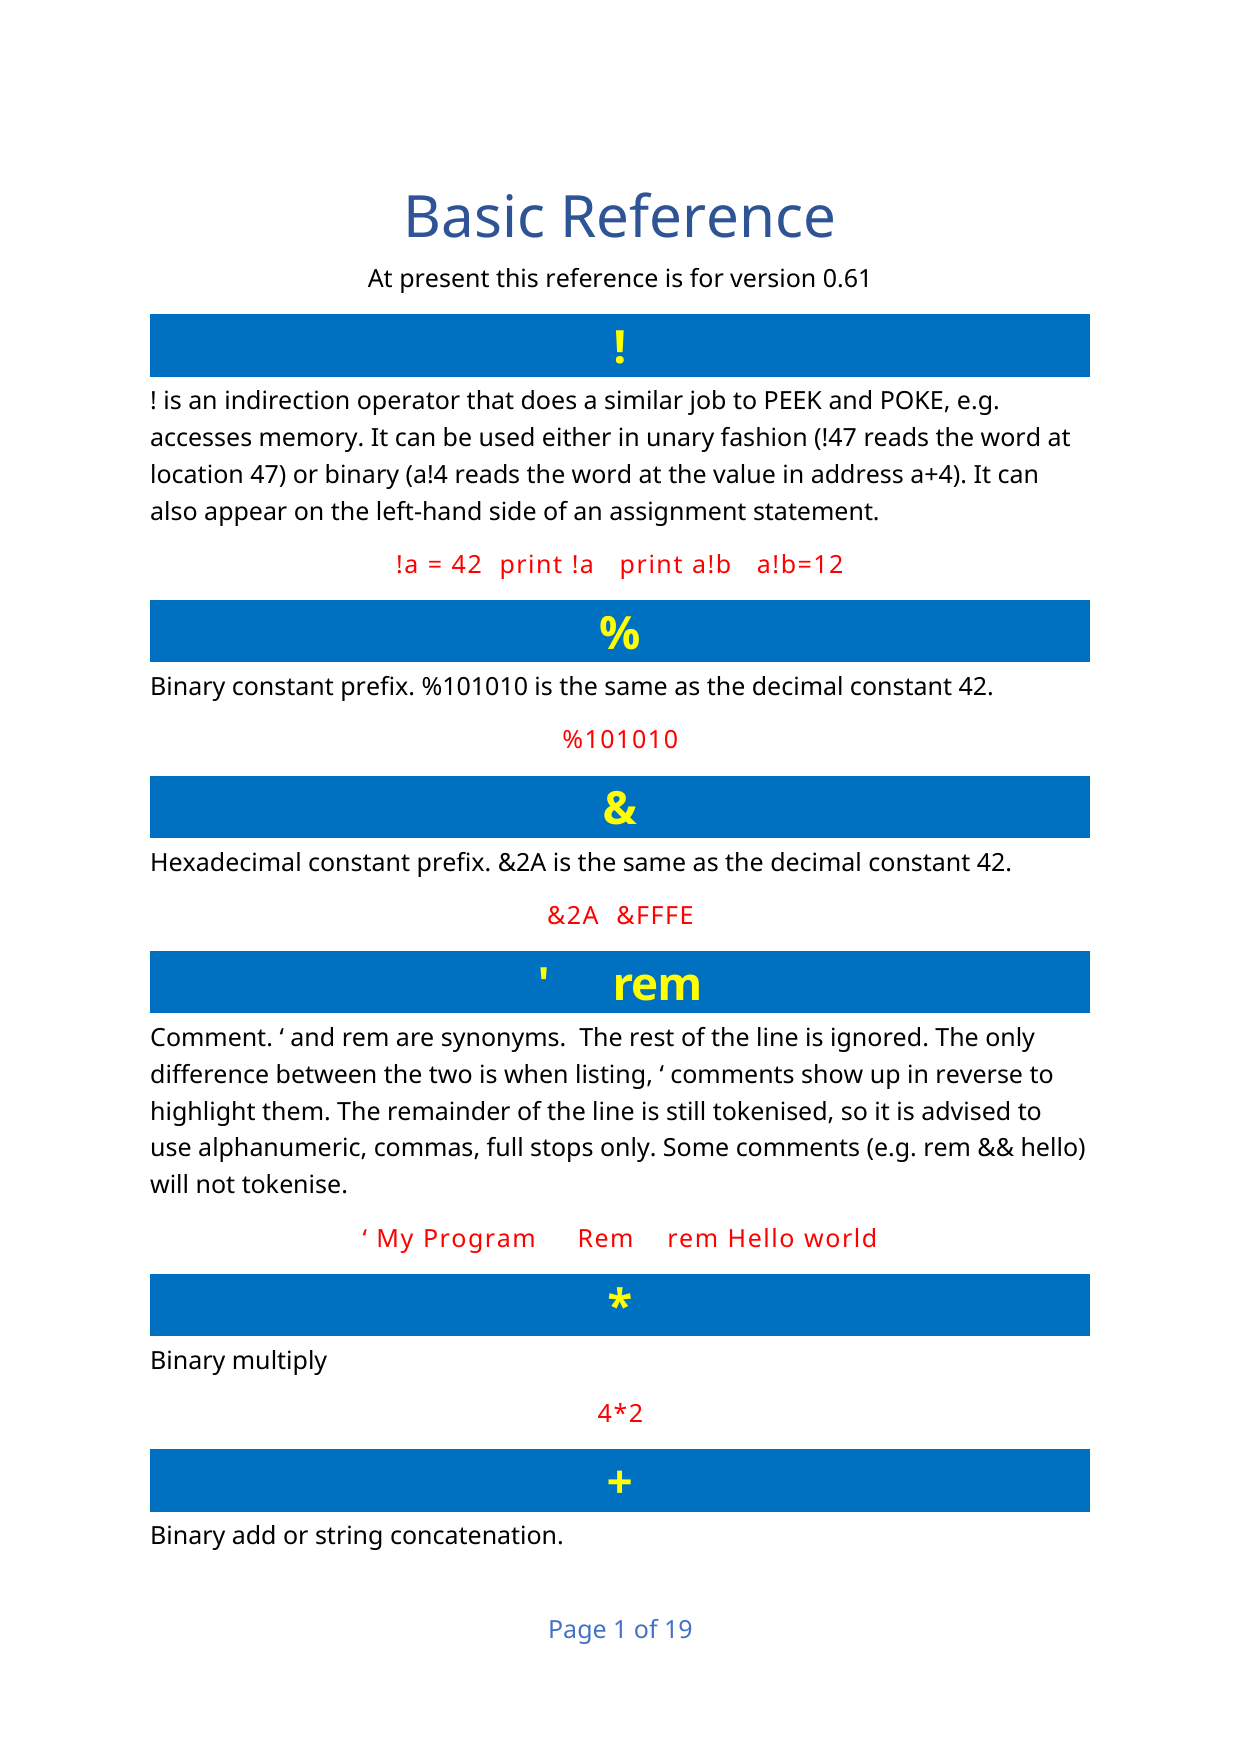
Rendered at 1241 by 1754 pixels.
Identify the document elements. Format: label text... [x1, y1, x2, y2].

text Hexadecimal constant prefix. &2A is the same as the decimal constant 42. [150, 844, 1090, 878]
text Binary constant prefix. %101010 is the same as the decimal constant 42. [150, 669, 1090, 703]
subtitle !a = 42 print !a print a!b a!b=12 [150, 547, 1090, 581]
title + [150, 1449, 1090, 1512]
text Comment. ‘ and rem are synonyms. The rest of the line is ignored. The only difference between the two is when listing, ‘ comments show up in reverse to highlight them. The remainder of the line is still tokenised, so it is advised to use alphanumeric, commas, full stops only. Some comments (e.g. rem && hello) will not tokenise. [150, 1020, 1090, 1201]
title % [150, 600, 1090, 662]
subtitle Basic Reference [150, 175, 1090, 254]
title & [150, 776, 1090, 838]
title * [150, 1274, 1090, 1336]
subtitle 4*2 [150, 1396, 1090, 1430]
text Binary add or string concatenation. [150, 1518, 1090, 1552]
text ! is an indirection operator that does a similar job to PEEK and POKE, e.g. accesses memory. It can be used either in unary fashion (!47 reads the word at location 47) or binary (a!4 reads the word at the value in address a+4). It can also appear on the left-hand side of an assignment statement. [150, 383, 1090, 527]
title ! [150, 314, 1090, 377]
text At present this reference is for version 0.61 [150, 261, 1090, 295]
subtitle ‘ My Program Rem rem Hello world [150, 1220, 1090, 1254]
text Binary multiply [150, 1342, 1090, 1376]
title ' rem [150, 951, 1090, 1013]
subtitle &2A &FFFE [150, 898, 1090, 932]
subtitle %101010 [150, 722, 1090, 756]
